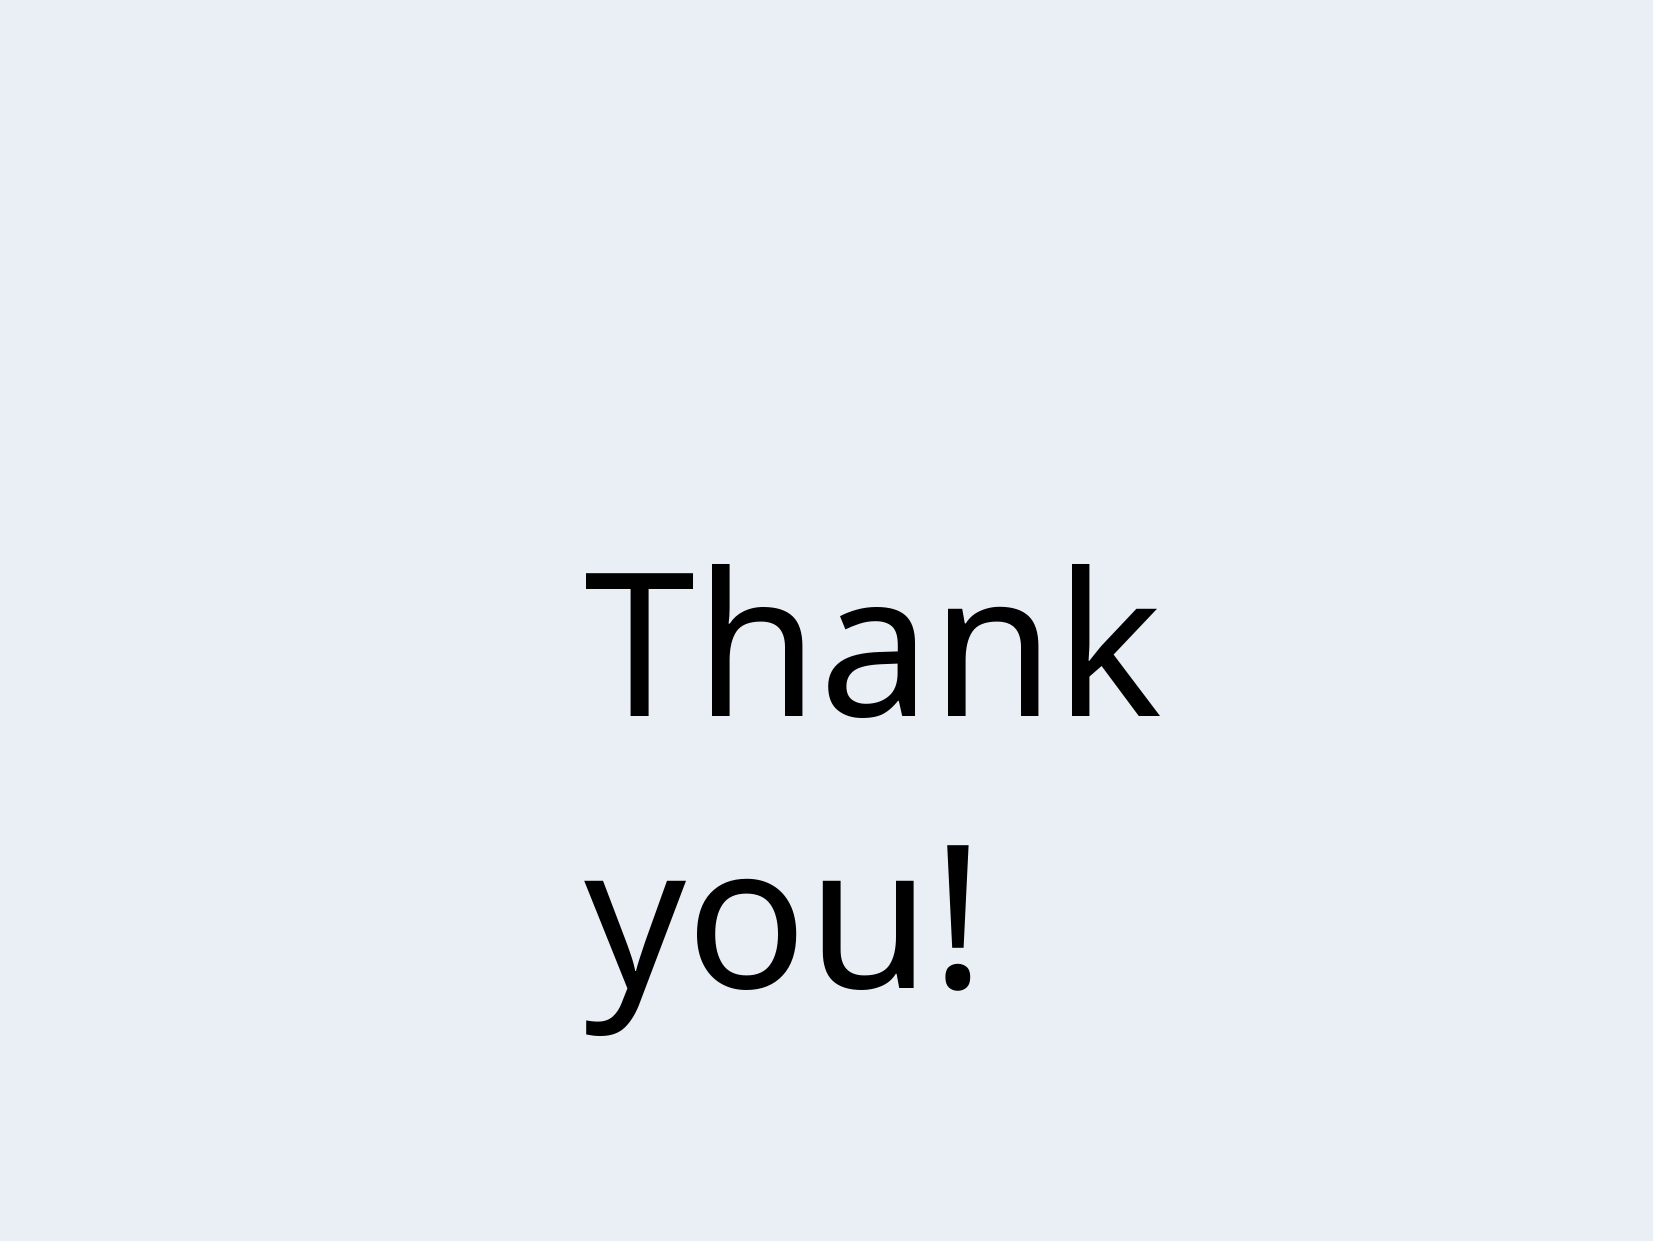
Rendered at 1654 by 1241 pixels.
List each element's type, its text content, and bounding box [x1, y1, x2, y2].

text_box Thank you! [570, 495, 1216, 751]
